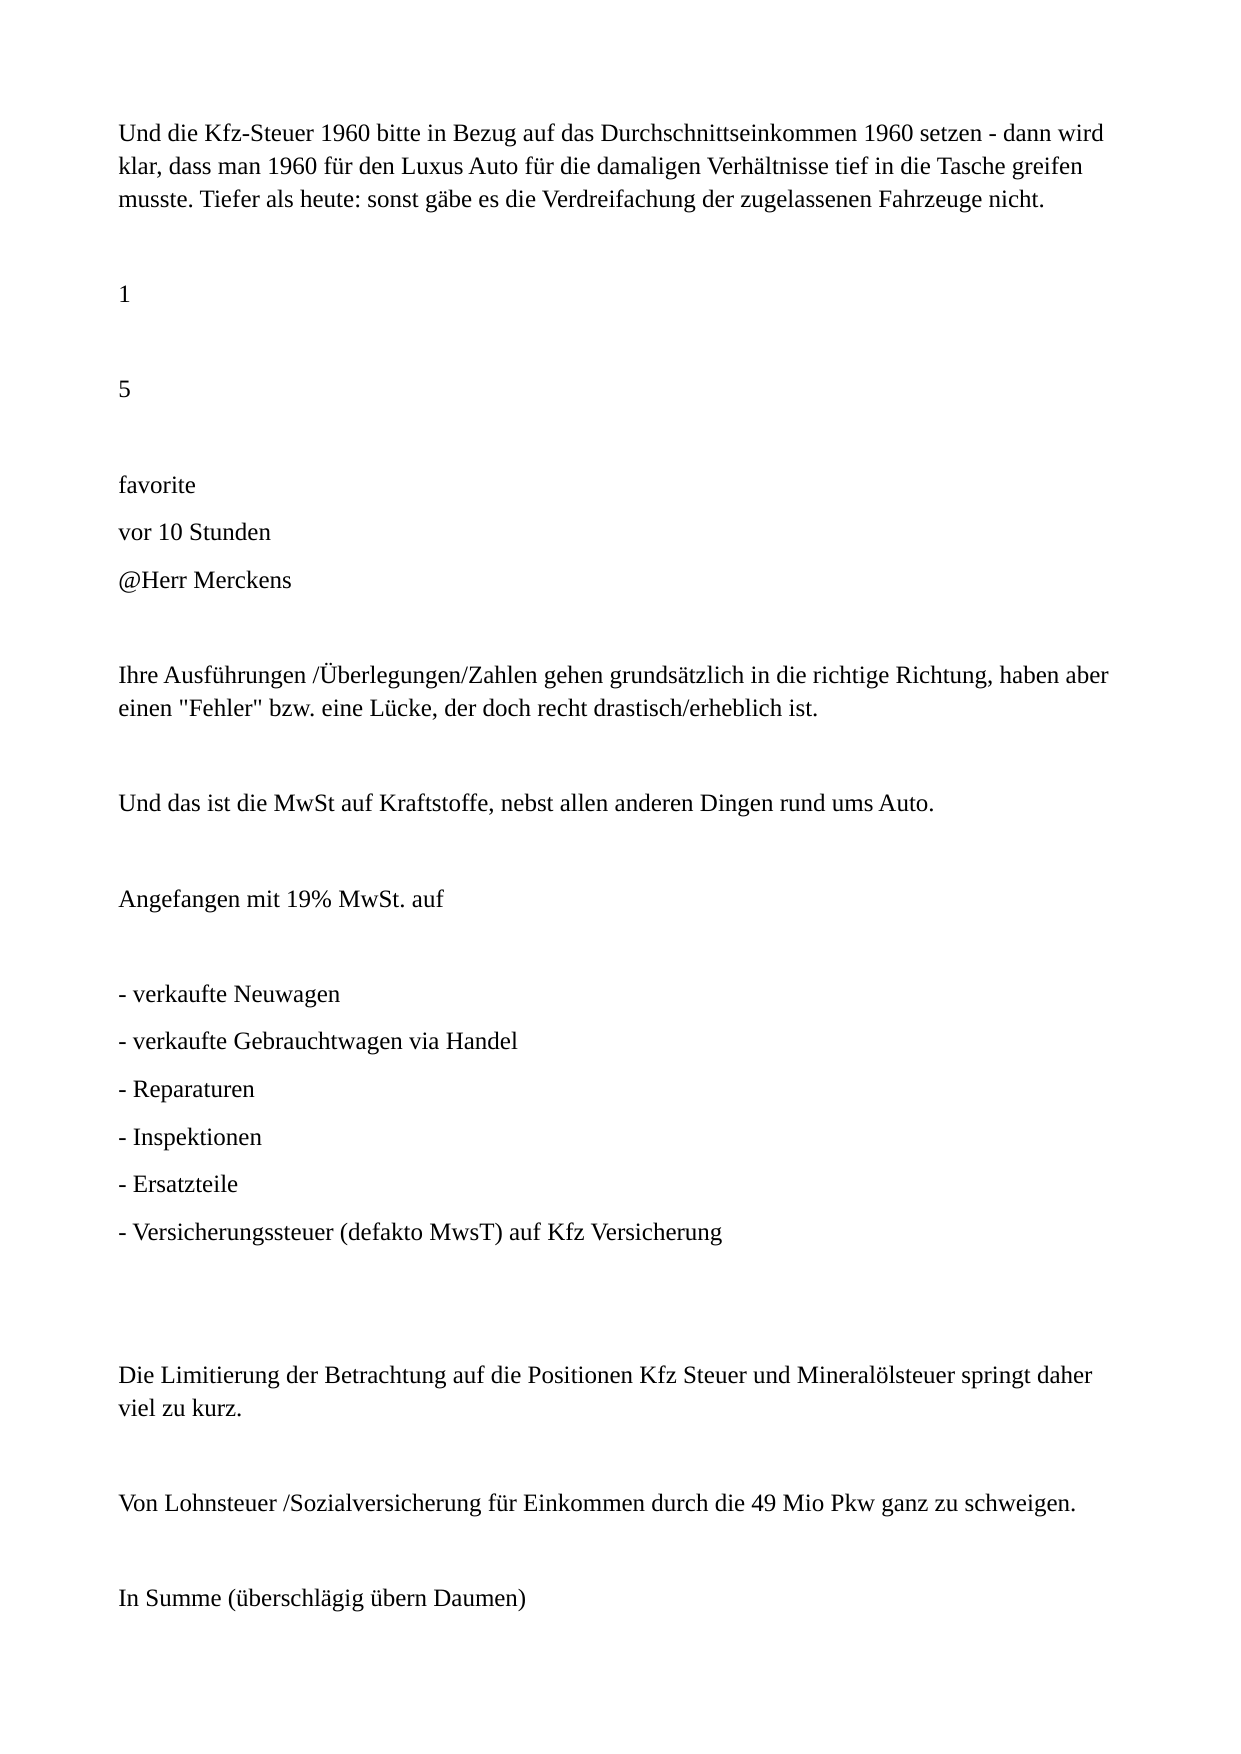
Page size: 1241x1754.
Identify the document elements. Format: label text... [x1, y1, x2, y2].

text - Versicherungssteuer (defakto MwsT) auf Kfz Versicherung [118, 1217, 1122, 1246]
text Und das ist die MwSt auf Kraftstoffe, nebst allen anderen Dingen rund ums Auto. [118, 788, 1122, 817]
text 5 [118, 374, 1122, 403]
text - Inspektionen [118, 1122, 1122, 1150]
text Von Lohnsteuer /Sozialversicherung für Einkommen durch die 49 Mio Pkw ganz zu schweigen. [118, 1488, 1122, 1517]
text - verkaufte Gebrauchtwagen via Handel [118, 1026, 1122, 1055]
text - Ersatzteile [118, 1169, 1122, 1198]
text @Herr Merckens [118, 565, 1122, 594]
text Und die Kfz-Steuer 1960 bitte in Bezug auf das Durchschnittseinkommen 1960 setzen - dann wird klar, dass man 1960 für den Luxus Auto für die damaligen Verhältnisse tief in die Tasche greifen musste. Tiefer als heute: sonst gäbe es die Verdreifachung der zugelassenen Fahrzeuge nicht. [118, 118, 1122, 213]
text - verkaufte Neuwagen [118, 979, 1122, 1008]
text vor 10 Stunden [118, 517, 1122, 546]
text favorite [118, 470, 1122, 498]
text - Reparaturen [118, 1074, 1122, 1103]
text Ihre Ausführungen /Überlegungen/Zahlen gehen grundsätzlich in die richtige Richtung, haben aber einen "Fehler" bzw. eine Lücke, der doch recht drastisch/erheblich ist. [118, 660, 1122, 722]
text In Summe (überschlägig übern Daumen) [118, 1583, 1122, 1612]
text Die Limitierung der Betrachtung auf die Positionen Kfz Steuer und Mineralölsteuer springt daher viel zu kurz. [118, 1360, 1122, 1421]
text 1 [118, 279, 1122, 308]
text Angefangen mit 19% MwSt. auf [118, 884, 1122, 912]
